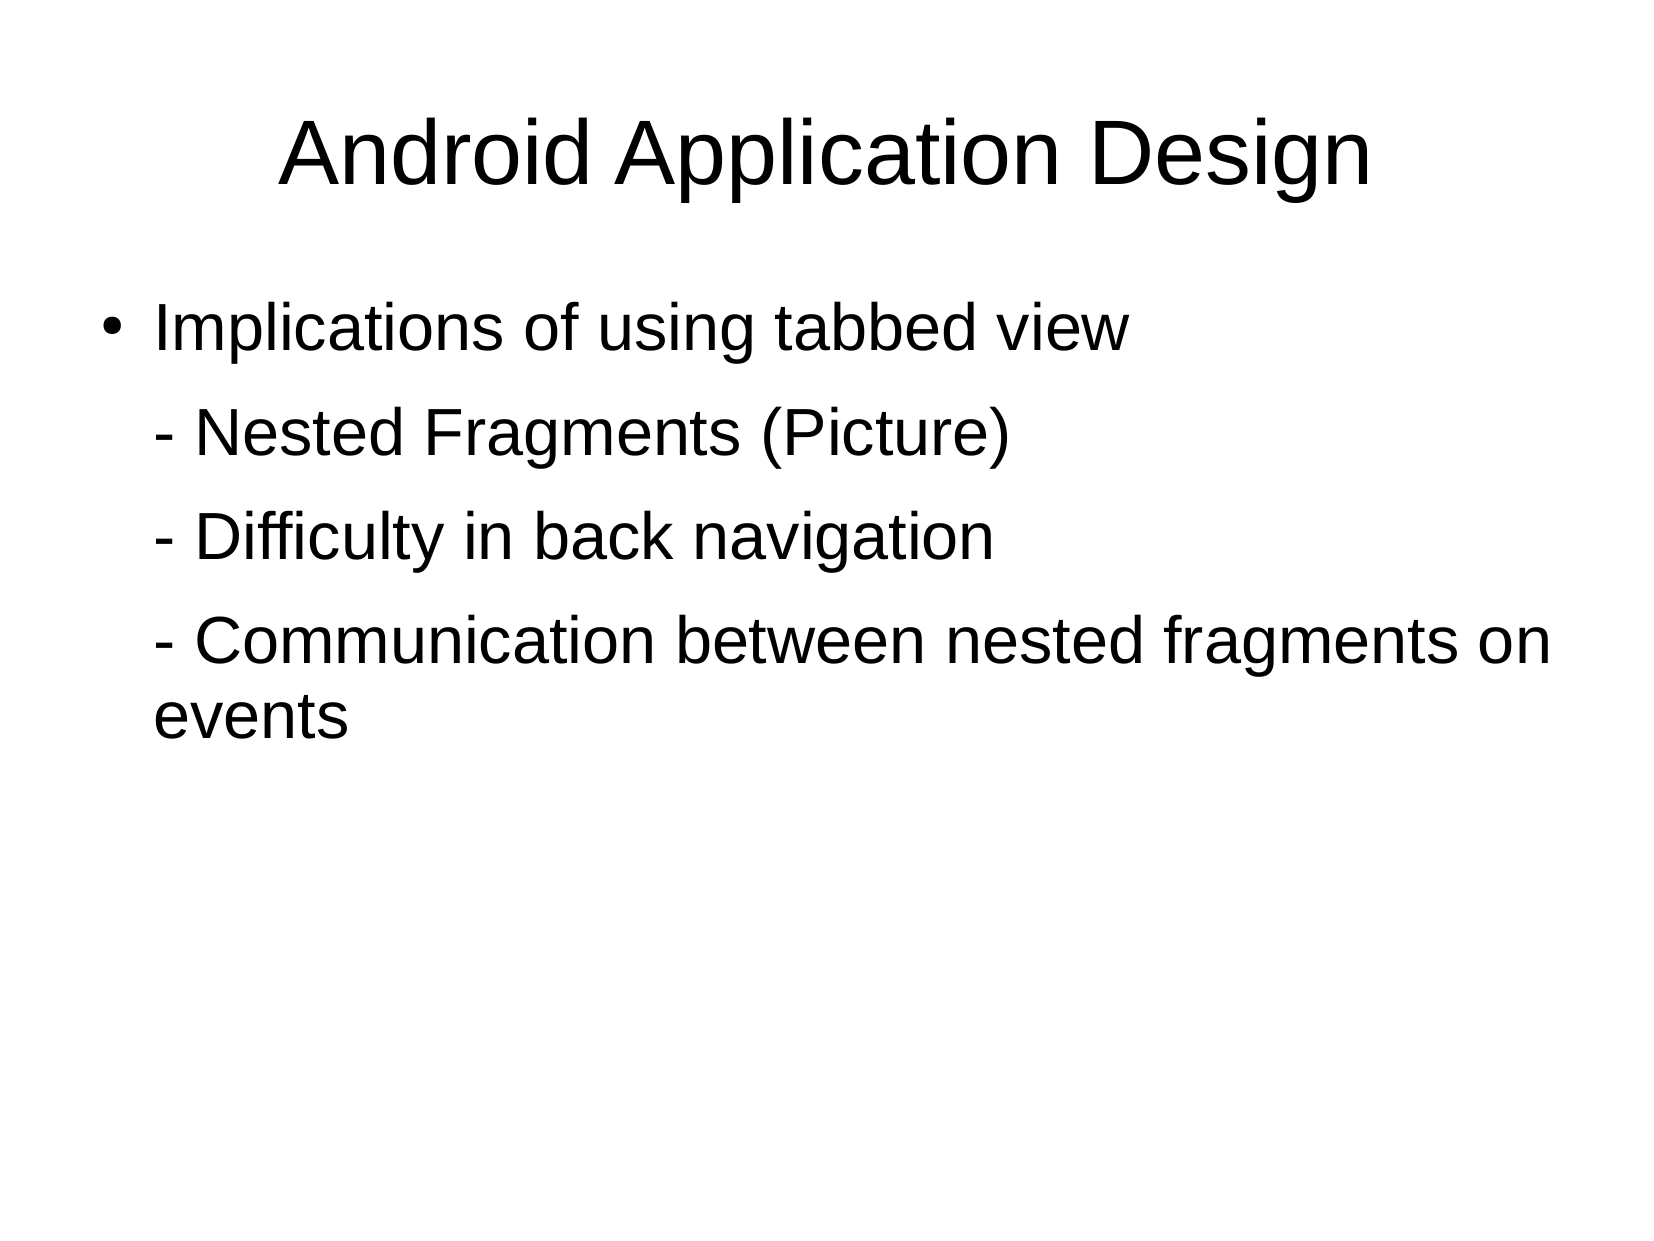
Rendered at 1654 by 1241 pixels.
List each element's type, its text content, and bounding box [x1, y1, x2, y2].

list Implications of using tabbed view - Nested Fragments (Picture) - Difficulty in back navigation - Communication between nested fragments on events [82, 290, 1571, 1010]
title Android Application Design [82, 49, 1571, 257]
